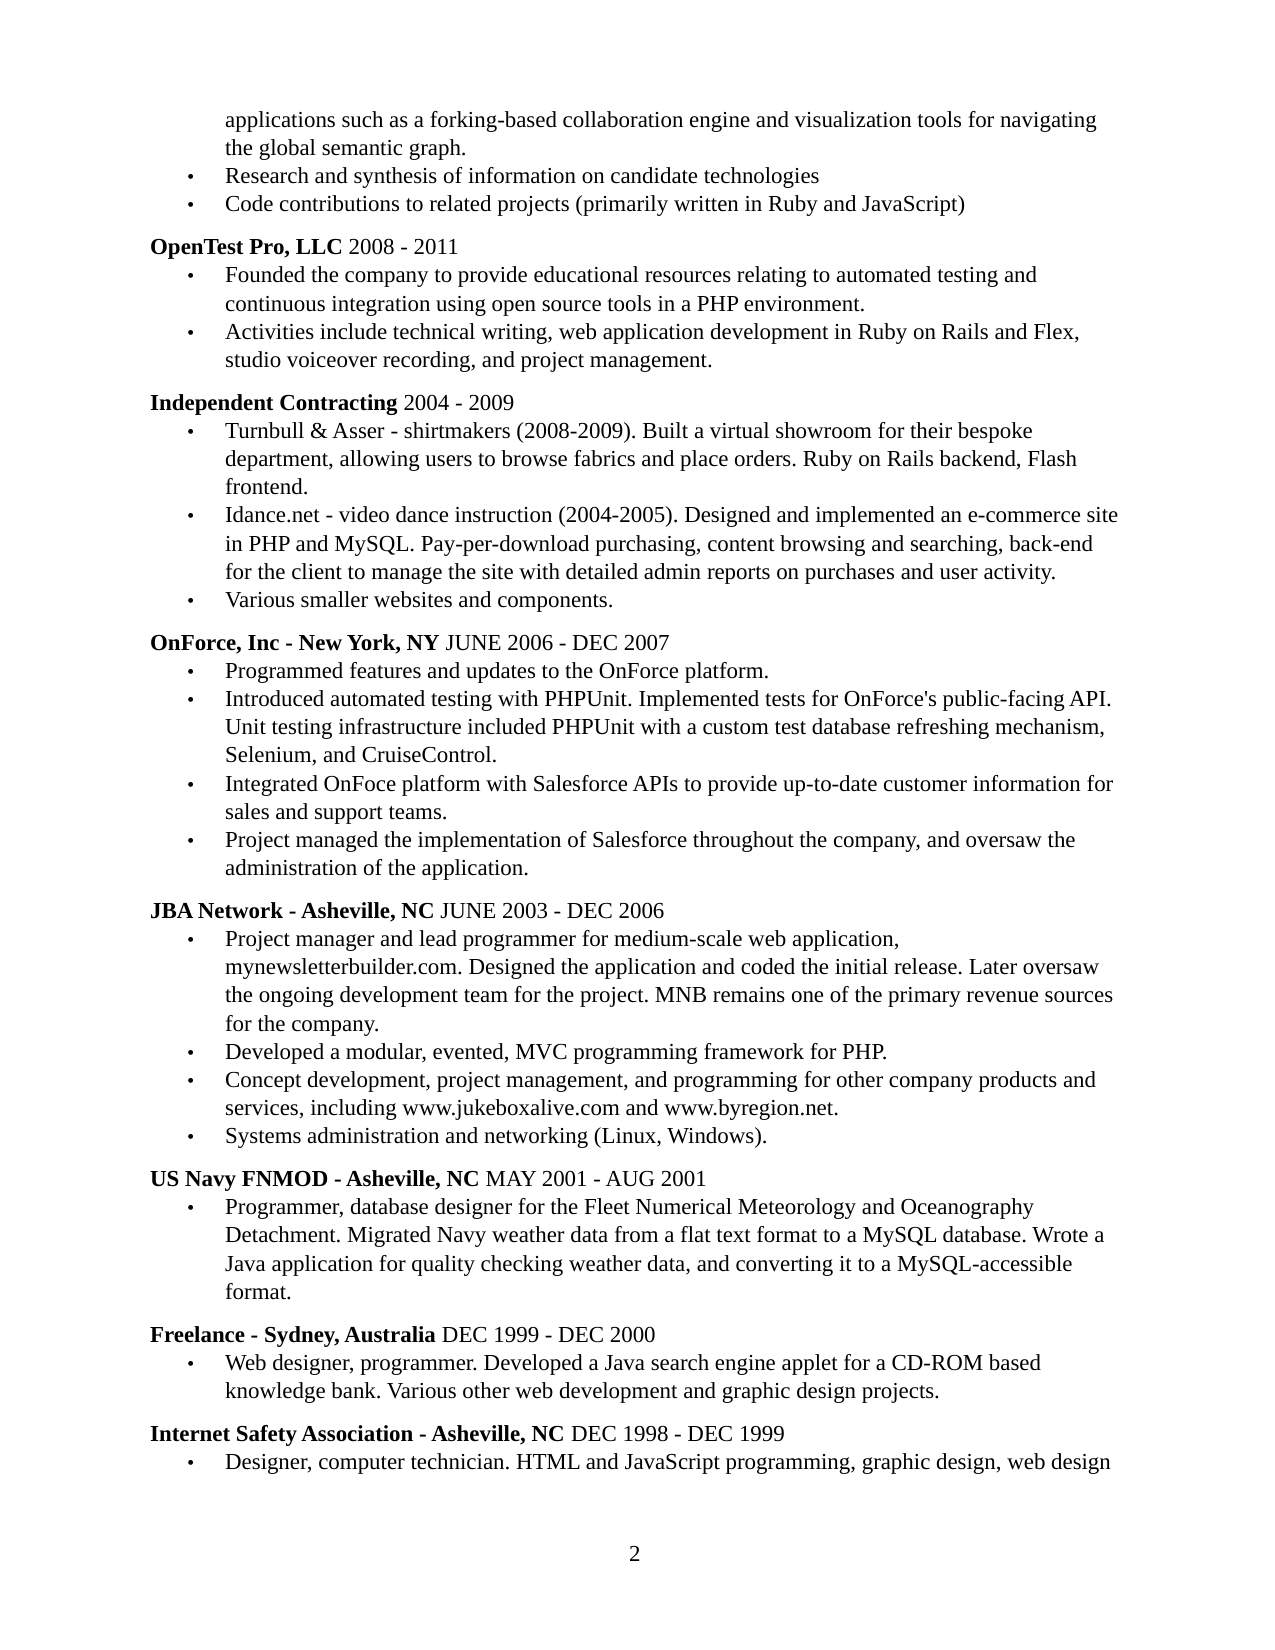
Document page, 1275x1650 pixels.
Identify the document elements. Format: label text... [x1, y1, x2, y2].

list Integrated OnFoce platform with Salesforce APIs to provide up-to-date customer information for sales and support teams. [187, 770, 1125, 824]
text JBA Network - Asheville, NC JUNE 2003 - DEC 2006 [150, 897, 1125, 923]
text Freelance - Sydney, Australia DEC 1999 - DEC 2000 [150, 1321, 1125, 1347]
list Programmed features and updates to the OnForce platform. [187, 657, 1125, 683]
list Various smaller websites and components. [187, 586, 1125, 612]
list Introduced automated testing with PHPUnit. Implemented tests for OnForce's public-facing API. Unit testing infrastructure included PHPUnit with a custom test database refreshing mechanism, Selenium, and CruiseControl. [187, 685, 1125, 768]
text US Navy FNMOD - Asheville, NC MAY 2001 - AUG 2001 [150, 1165, 1125, 1192]
text Internet Safety Association - Asheville, NC DEC 1998 - DEC 1999 [150, 1420, 1125, 1447]
list Founded the company to provide educational resources relating to automated testing and continuous integration using open source tools in a PHP environment. [187, 262, 1125, 316]
list Systems administration and networking (Linux, Windows). [187, 1122, 1125, 1148]
text Independent Contracting 2004 - 2009 [150, 389, 1125, 415]
list applications such as a forking-based collaboration engine and visualization tools for navigating the global semantic graph. [187, 106, 1125, 160]
text OpenTest Pro, LLC 2008 - 2011 [150, 233, 1125, 260]
list Idance.net - video dance instruction (2004-2005). Designed and implemented an e-commerce site in PHP and MySQL. Pay-per-download purchasing, content browsing and searching, back-end for the client to manage the site with detailed admin reports on purchases and user activity. [187, 502, 1125, 584]
list Code contributions to related projects (primarily written in Ruby and JavaScript) [187, 190, 1125, 217]
list Web designer, programmer. Developed a Java search engine applet for a CD-ROM based knowledge bank. Various other web development and graphic design projects. [187, 1349, 1125, 1403]
list Programmer, database designer for the Fleet Numerical Meteorology and Oceanography Detachment. Migrated Navy weather data from a flat text format to a MySQL database. Wrote a Java application for quality checking weather data, and converting it to a MySQL-accessible format. [187, 1193, 1125, 1304]
list Project manager and lead programmer for medium-scale web application, mynewsletterbuilder.com. Designed the application and coded the initial release. Later oversaw the ongoing development team for the project. MNB remains one of the primary revenue sources for the company. [187, 925, 1125, 1036]
text OnForce, Inc - New York, NY JUNE 2006 - DEC 2007 [150, 629, 1125, 655]
list Turnbull & Asser - shirtmakers (2008-2009). Built a virtual showroom for their bespoke department, allowing users to browse fabrics and place orders. Ruby on Rails backend, Flash frontend. [187, 417, 1125, 500]
list Designer, computer technician. HTML and JavaScript programming, graphic design, web design [187, 1448, 1125, 1475]
list Research and synthesis of information on candidate technologies [187, 162, 1125, 188]
list Project managed the implementation of Salesforce throughout the company, and oversaw the administration of the application. [187, 826, 1125, 880]
list Concept development, project management, and programming for other company products and services, including www.jukeboxalive.com and www.byregion.net. [187, 1066, 1125, 1120]
list Activities include technical writing, web application development in Ruby on Rails and Flex, studio voiceover recording, and project management. [187, 318, 1125, 372]
list Developed a modular, evented, MVC programming framework for PHP. [187, 1038, 1125, 1064]
